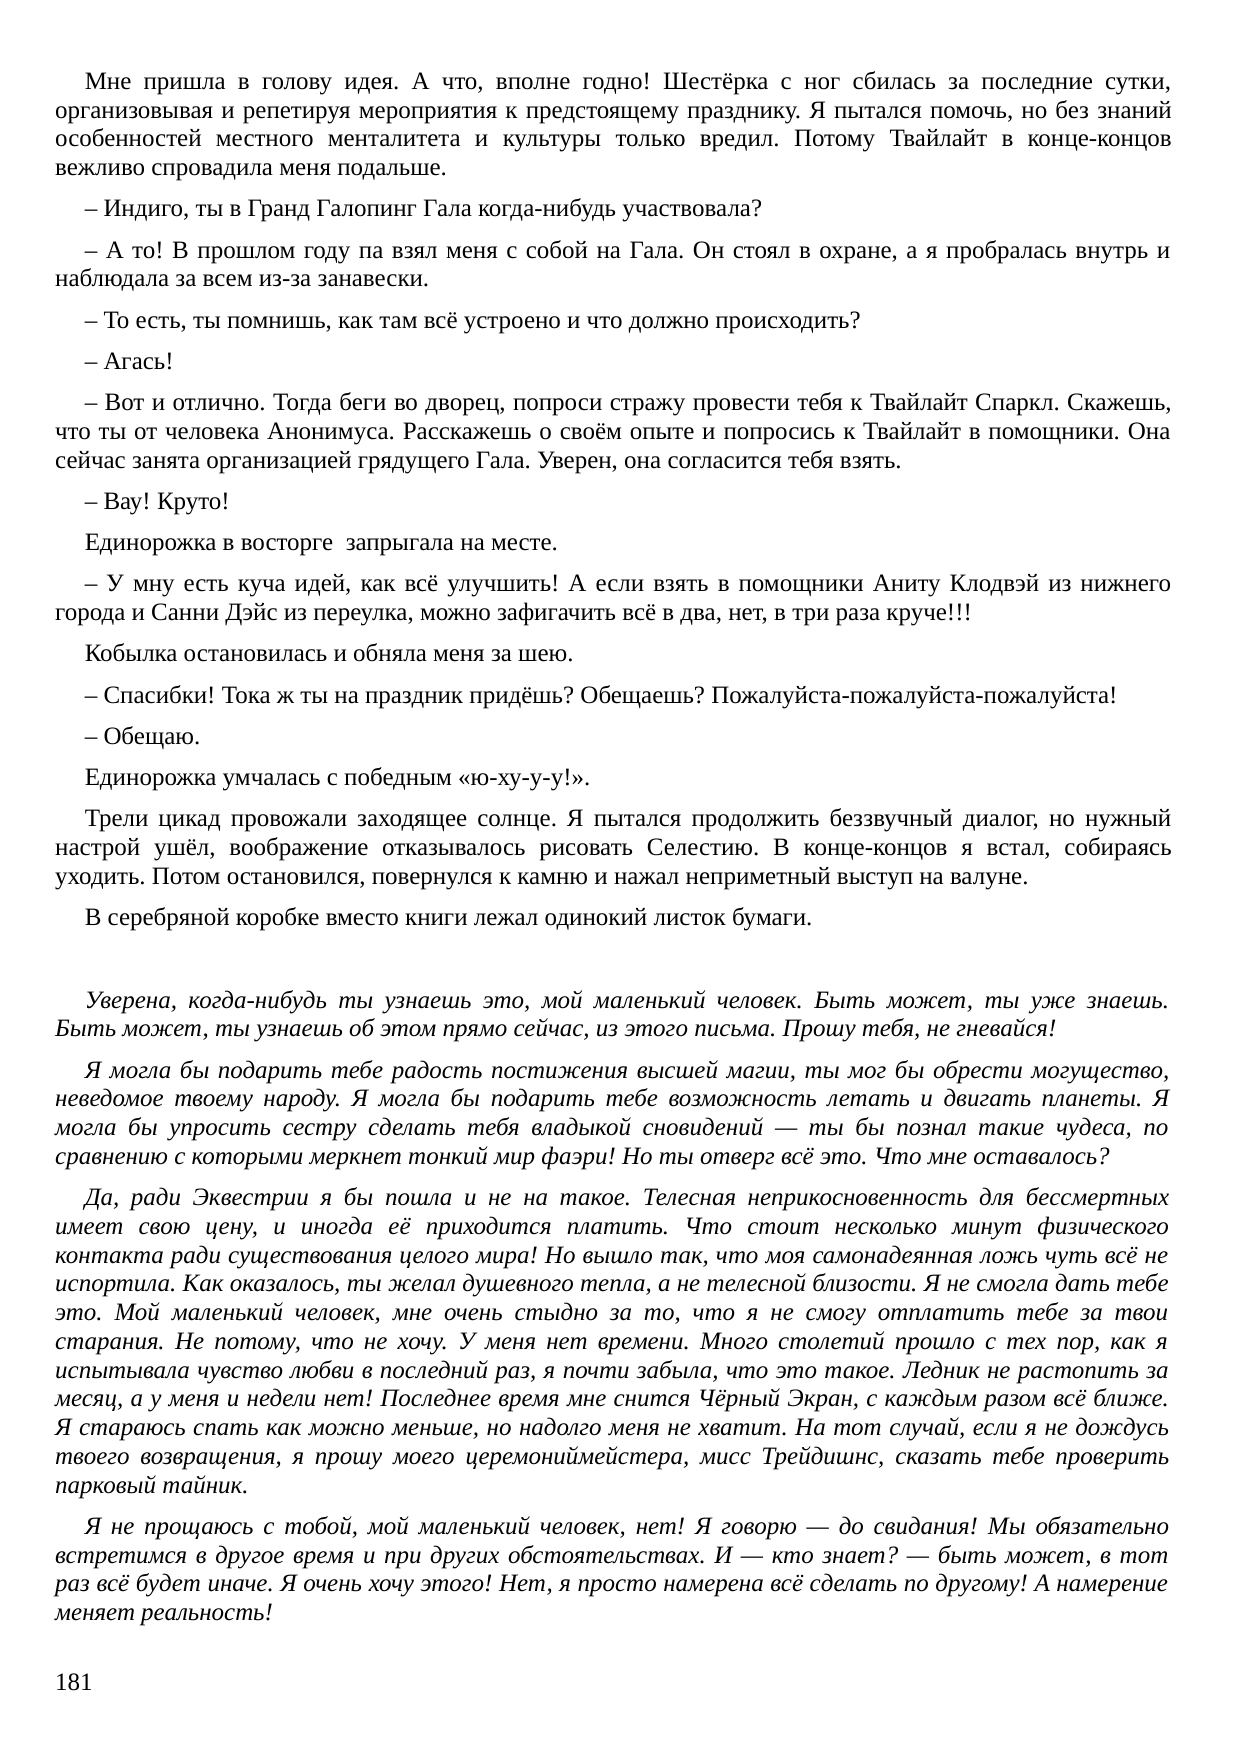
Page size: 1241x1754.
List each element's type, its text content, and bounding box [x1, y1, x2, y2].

text Трели цикад провожали заходящее солнце. Я пытался продолжить беззвучный диалог, но нужный настрой ушёл, воображение отказывалось рисовать Селестию. В конце-концов я встал, собираясь уходить. Потом остановился, повернулся к камню и нажал неприметный выступ на валуне. [55, 803, 1173, 890]
text – Спасибки! Тока ж ты на праздник придёшь? Обещаешь? Пожалуйста-пожалуйста-пожалуйста! [55, 680, 1173, 708]
text Единорожка в восторге запрыгала на месте. [55, 527, 1173, 556]
text – Обещаю. [55, 721, 1173, 750]
text Единорожка умчалась с победным «ю-ху-у-у!». [55, 762, 1173, 791]
text – То есть, ты помнишь, как там всё устроено и что должно происходить? [55, 305, 1173, 333]
text Я не прощаюсь с тобой, мой маленький человек, нет! Я говорю — до свидания! Мы обязательно встретимся в другое время и при других обстоятельствах. И — кто знает? — быть может, в тот раз всё будет иначе. Я очень хочу этого! Нет, я просто намерена всё сделать по другому! А намерение меняет реальность! [55, 1511, 1173, 1626]
text Я могла бы подарить тебе радость постижения высшей магии, ты мог бы обрести могущество, неведомое твоему народу. Я могла бы подарить тебе возможность летать и двигать планеты. Я могла бы упросить сестру сделать тебя владыкой сновидений — ты бы познал такие чудеса, по сравнению с которыми меркнет тонкий мир фаэри! Но ты отверг всё это. Что мне оставалось? [55, 1055, 1173, 1170]
text Да, ради Эквестрии я бы пошла и не на такое. Телесная неприкосновенность для бессмертных имеет свою цену, и иногда её приходится платить. Что стоит несколько минут физического контакта ради существования целого мира! Но вышло так, что моя самонадеянная ложь чуть всё не испортила. Как оказалось, ты желал душевного тепла, а не телесной близости. Я не смогла дать тебе это. Мой маленький человек, мне очень стыдно за то, что я не смогу отплатить тебе за твои старания. Не потому, что не хочу. У меня нет времени. Много столетий прошло с тех пор, как я испытывала чувство любви в последний раз, я почти забыла, что это такое. Ледник не растопить за месяц, а у меня и недели нет! Последнее время мне снится Чёрный Экран, с каждым разом всё ближе. Я стараюсь спать как можно меньше, но надолго меня не хватит. На тот случай, если я не дождусь твоего возвращения, я прошу моего церемониймейстера, мисс Трейдишнс, сказать тебе проверить парковый тайник. [55, 1182, 1173, 1498]
text – Индиго, ты в Гранд Галопинг Гала когда-нибудь участвовала? [55, 193, 1173, 222]
text – Вот и отлично. Тогда беги во дворец, попроси стражу провести тебя к Твайлайт Спаркл. Скажешь, что ты от человека Анонимуса. Расскажешь о своём опыте и попросись к Твайлайт в помощники. Она сейчас занята организацией грядущего Гала. Уверен, она согласится тебя взять. [55, 387, 1173, 473]
text Мне пришла в голову идея. А что, вполне годно! Шестёрка с ног сбилась за последние сутки, организовывая и репетируя мероприятия к предстоящему празднику. Я пытался помочь, но без знаний особенностей местного менталитета и культуры только вредил. Потому Твайлайт в конце-концов вежливо спровадила меня подальше. [55, 66, 1173, 181]
text В серебряной коробке вместо книги лежал одинокий листок бумаги. [55, 902, 1173, 931]
text – Вау! Круто! [55, 486, 1173, 515]
text Кобылка остановилась и обняла меня за шею. [55, 638, 1173, 667]
text Уверена, когда-нибудь ты узнаешь это, мой маленький человек. Быть может, ты уже знаешь. Быть может, ты узнаешь об этом прямо сейчас, из этого письма. Прошу тебя, не гневайся! [55, 985, 1173, 1042]
text – А то! В прошлом году па взял меня с собой на Гала. Он стоял в охране, а я пробралась внутрь и наблюдала за всем из-за занавески. [55, 235, 1173, 292]
text – Агась! [55, 346, 1173, 375]
text – У мну есть куча идей, как всё улучшить! А если взять в помощники Аниту Клодвэй из нижнего города и Санни Дэйс из переулка, можно зафигачить всё в два, нет, в три раза круче!!! [55, 568, 1173, 626]
